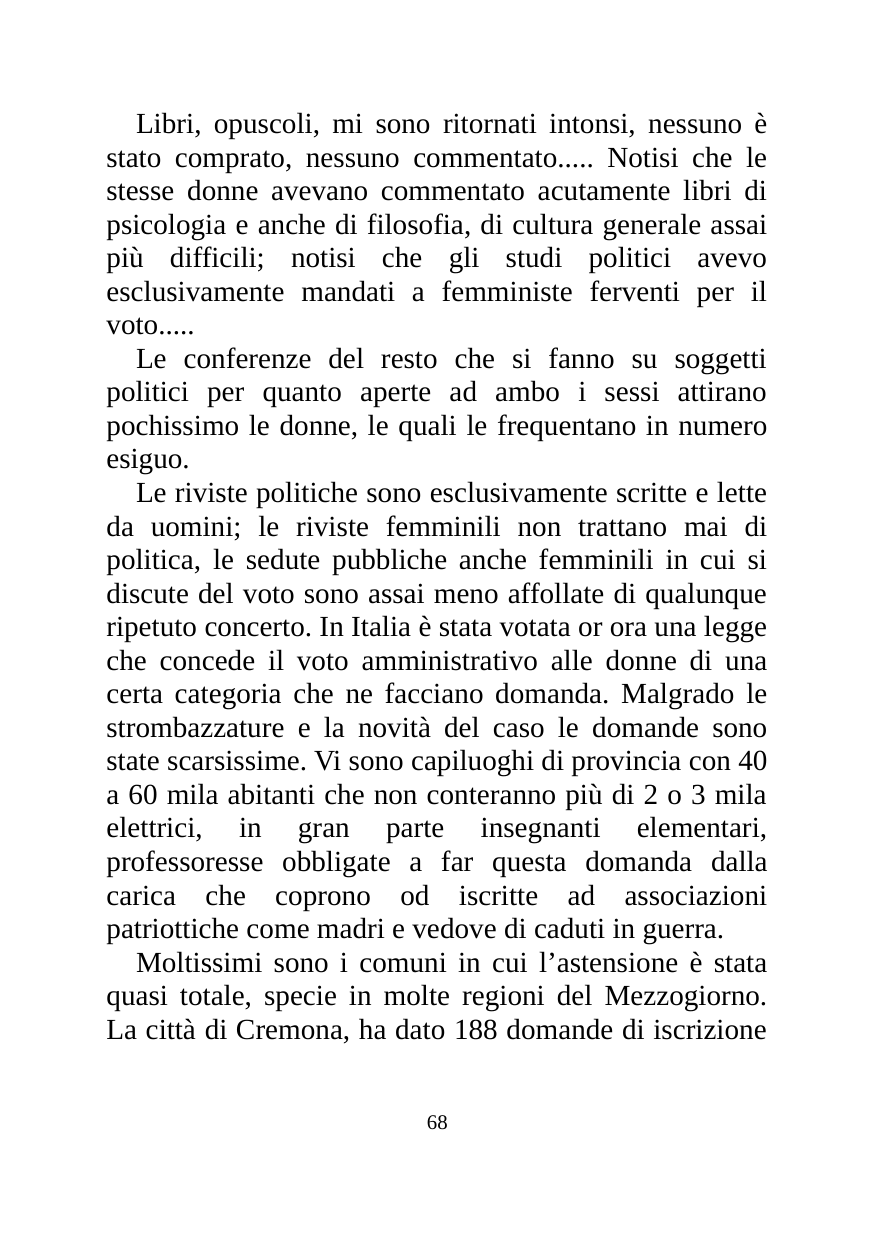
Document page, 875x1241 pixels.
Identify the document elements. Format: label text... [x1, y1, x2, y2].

text Libri, opuscoli, mi sono ritornati intonsi, nessuno è stato comprato, nessuno commentato..... Notisi che le stesse donne avevano commentato acutamente libri di psicologia e anche di filosofia, di cultura generale assai più difficili; notisi che gli studi politici avevo esclusivamente mandati a femministe ferventi per il voto..... [106, 106, 768, 341]
text Le conferenze del resto che si fanno su soggetti politici per quanto aperte ad ambo i sessi attirano pochissimo le donne, le quali le frequentano in numero esiguo. [106, 341, 768, 475]
text Le riviste politiche sono esclusivamente scritte e lette da uomini; le riviste femminili non trattano mai di politica, le sedute pubbliche anche femminili in cui si discute del voto sono assai meno affollate di qualunque ripetuto concerto. In Italia è stata votata or ora una legge che concede il voto amministrativo alle donne di una certa categoria che ne facciano domanda. Malgrado le strombazzature e la novità del caso le domande sono state scarsissime. Vi sono capiluoghi di provincia con 40 a 60 mila abitanti che non conteranno più di 2 o 3 mila elettrici, in gran parte insegnanti elementari, professoresse obbligate a far questa domanda dalla carica che coprono od iscritte ad associazioni patriottiche come madri e vedove di caduti in guerra. [106, 475, 768, 945]
text Moltissimi sono i comuni in cui l’astensione è stata quasi totale, specie in molte regioni del Mezzogiorno. La città di Cremona, ha dato 188 domande di iscrizione [106, 945, 768, 1045]
